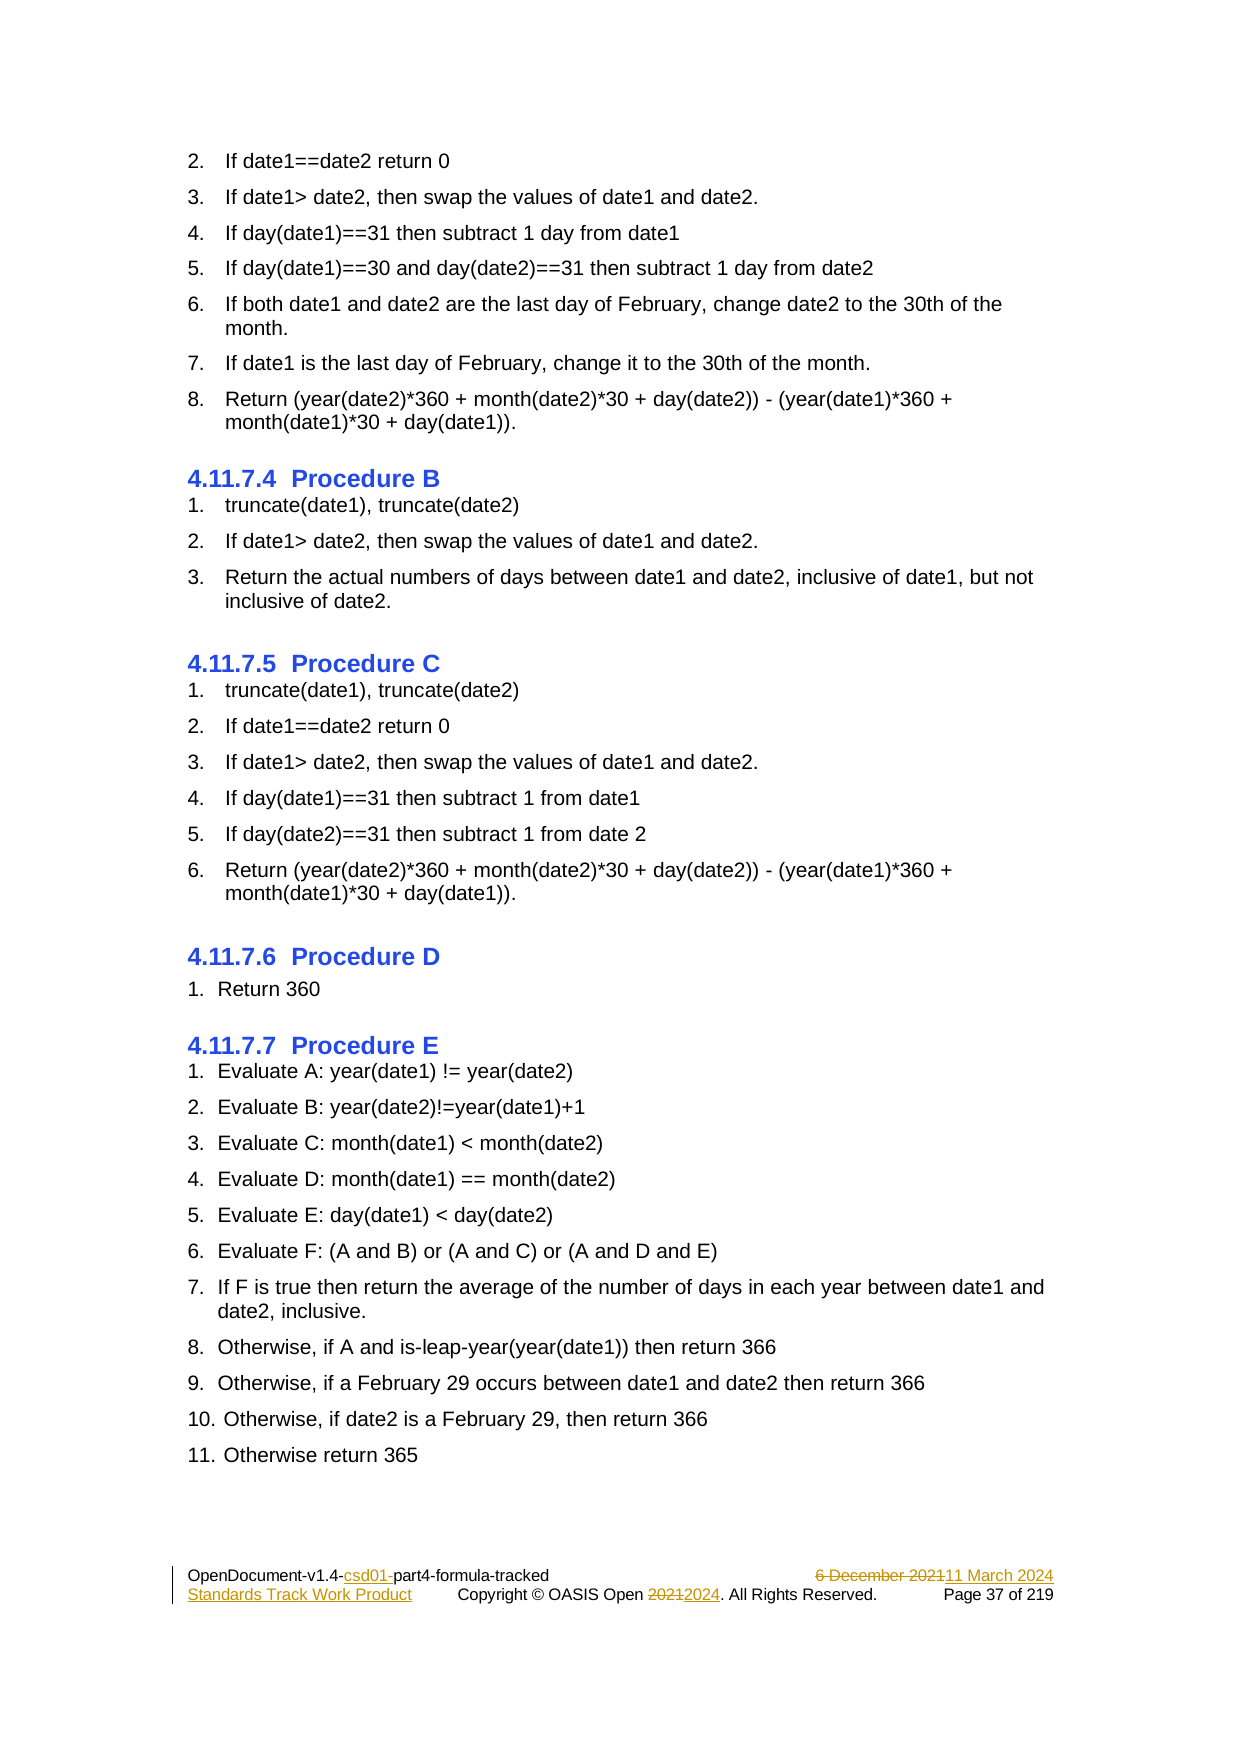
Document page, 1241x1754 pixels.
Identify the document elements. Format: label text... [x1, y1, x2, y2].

list If date1> date2, then swap the values of date1 and date2. [187, 529, 1053, 553]
list If date1> date2, then swap the values of date1 and date2. [187, 750, 1053, 774]
subtitle Procedure D [187, 943, 1053, 971]
subtitle Procedure B [187, 465, 1053, 493]
list Return 360 [187, 977, 1053, 1001]
list Return the actual numbers of days between date1 and date2, inclusive of date1, but not inclusive of date2. [187, 566, 1053, 613]
list truncate(date1), truncate(date2) [187, 678, 1053, 702]
list If both date1 and date2 are the last day of February, change date2 to the 30th of the month. [187, 292, 1053, 339]
list truncate(date1), truncate(date2) [187, 493, 1053, 517]
subtitle Procedure C [187, 650, 1053, 678]
list Evaluate D: month(date1) == month(date2) [187, 1168, 1053, 1191]
list If day(date2)==31 then subtract 1 from date 2 [187, 822, 1053, 846]
list Otherwise, if a February 29 occurs between date1 and date2 then return 366 [187, 1371, 1053, 1395]
list If date1==date2 return 0 [187, 714, 1053, 738]
list Evaluate C: month(date1) < month(date2) [187, 1132, 1053, 1155]
list Evaluate B: year(date2)!=year(date1)+1 [187, 1096, 1053, 1119]
list If F is true then return the average of the number of days in each year between date1 and date2, inclusive. [187, 1276, 1053, 1323]
list Evaluate F: (A and B) or (A and C) or (A and D and E) [187, 1240, 1053, 1263]
subtitle Procedure E [187, 1032, 1053, 1059]
list If day(date1)==31 then subtract 1 from date1 [187, 786, 1053, 810]
list If date1> date2, then swap the values of date1 and date2. [187, 186, 1053, 209]
list Return (year(date2)*360 + month(date2)*30 + day(date2)) - (year(date1)*360 + month(date1)*30 + day(date1)). [187, 387, 1053, 434]
list Evaluate E: day(date1) < day(date2) [187, 1204, 1053, 1227]
list If day(date1)==31 then subtract 1 day from date1 [187, 221, 1053, 245]
list Otherwise, if date2 is a February 29, then return 366 [187, 1407, 1053, 1431]
list If date1 is the last day of February, change it to the 30th of the month. [187, 352, 1053, 375]
list Otherwise, if A and is-leap-year(year(date1)) then return 366 [187, 1335, 1053, 1359]
list If day(date1)==30 and day(date2)==31 then subtract 1 day from date2 [187, 257, 1053, 280]
list Evaluate A: year(date1) != year(date2) [187, 1059, 1053, 1083]
list Otherwise return 365 [187, 1443, 1053, 1467]
list If date1==date2 return 0 [187, 150, 1053, 173]
list Return (year(date2)*360 + month(date2)*30 + day(date2)) - (year(date1)*360 + month(date1)*30 + day(date1)). [187, 858, 1053, 905]
